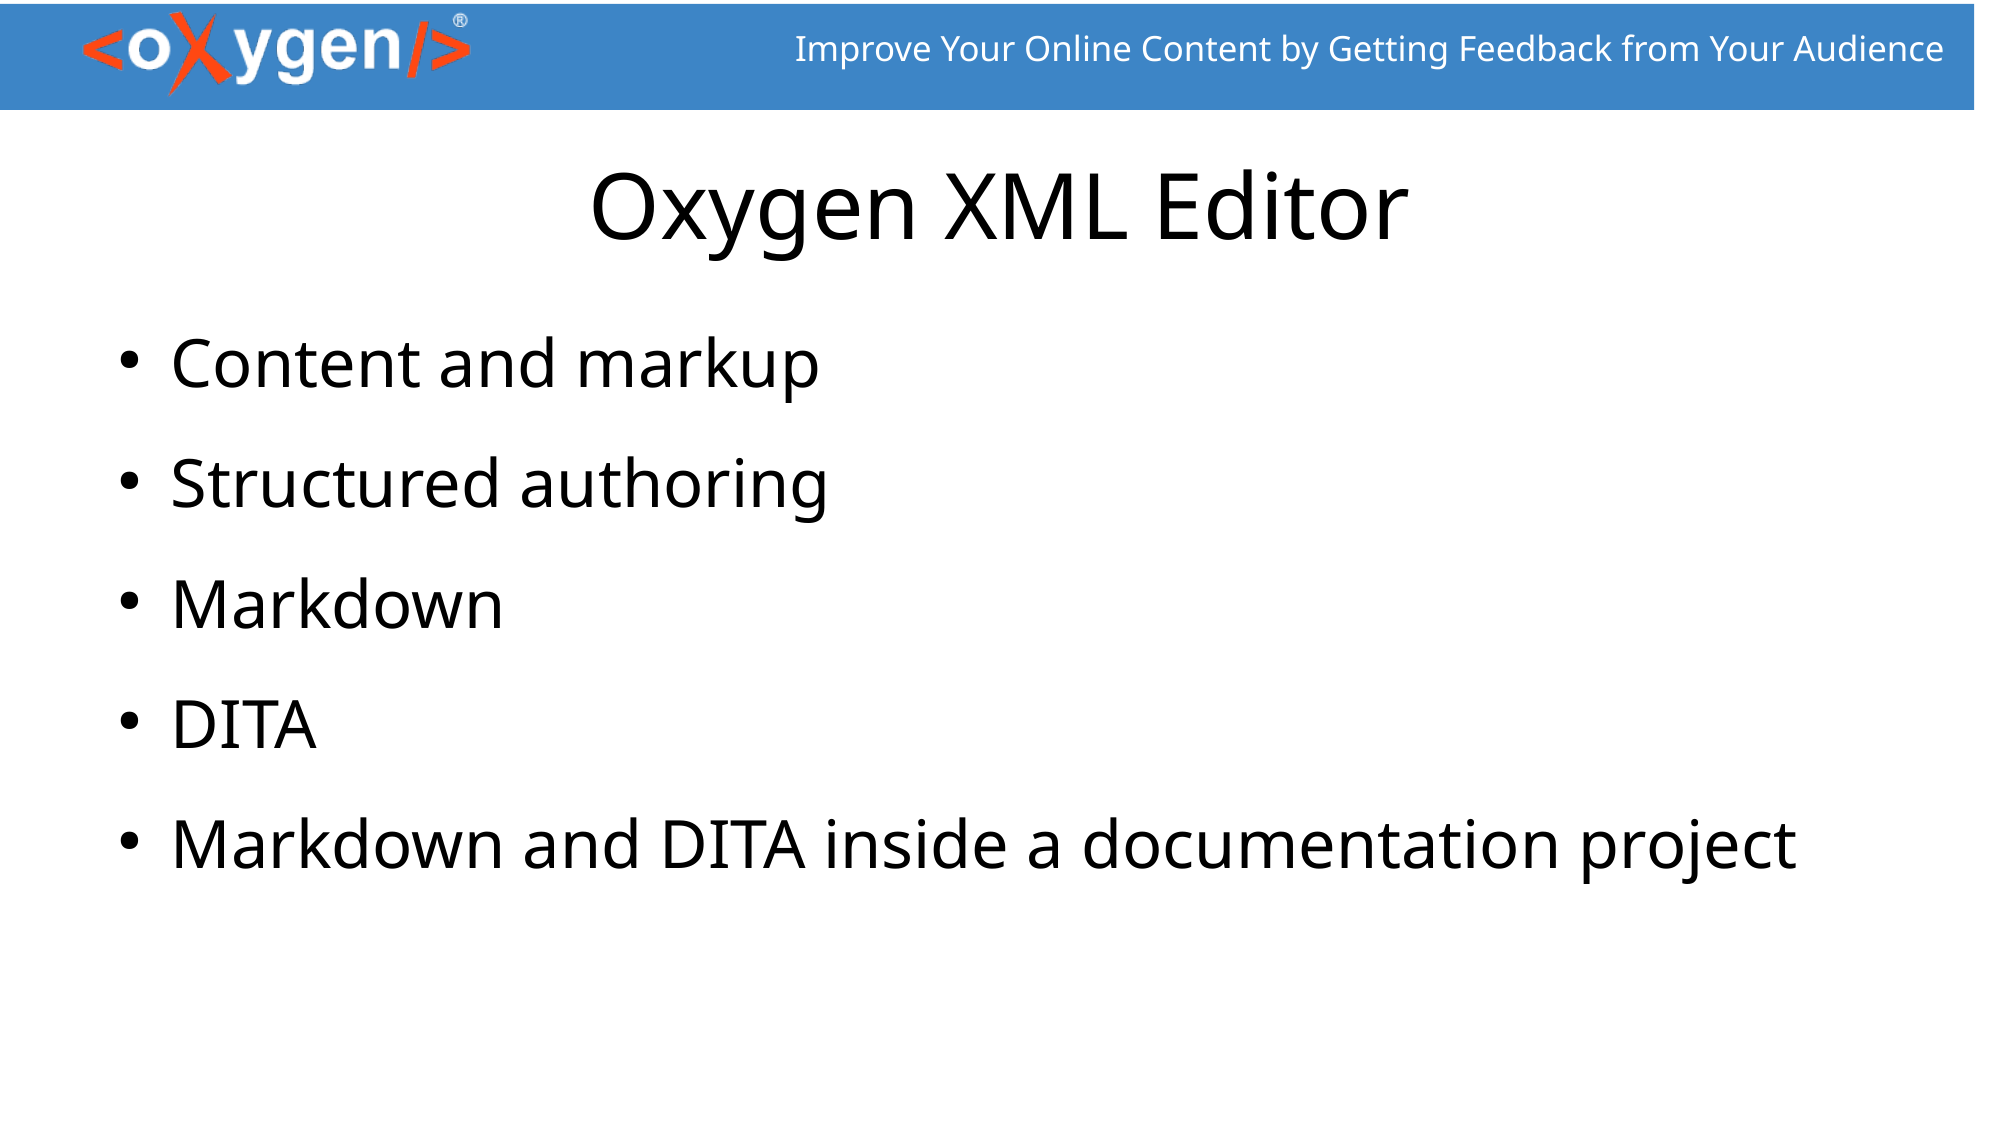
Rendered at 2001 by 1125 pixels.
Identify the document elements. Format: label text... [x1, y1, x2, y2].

picture [75, 0, 488, 106]
title Oxygen XML Editor [99, 109, 1900, 298]
list Content and markup Structured authoring Markdown DITA Markdown and DITA inside a documentation project [99, 316, 1900, 1083]
